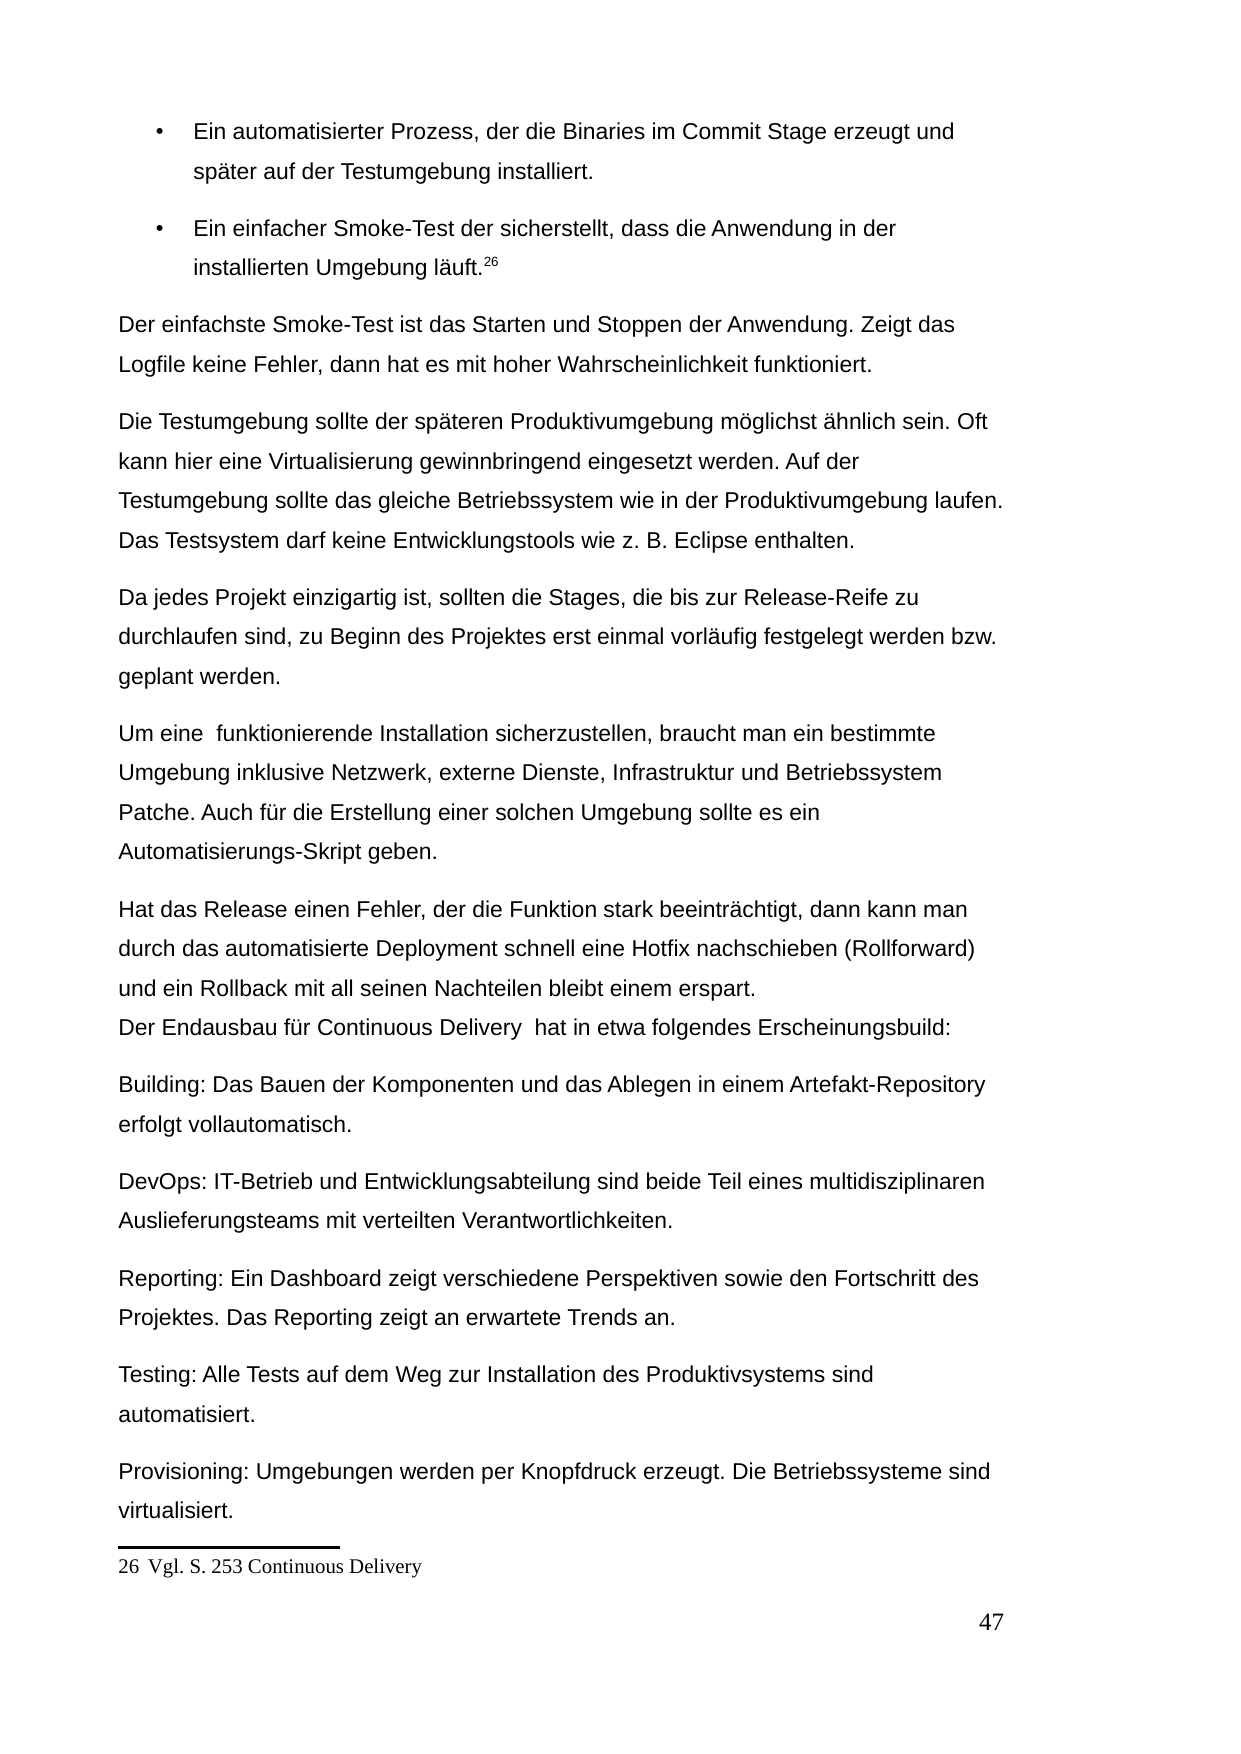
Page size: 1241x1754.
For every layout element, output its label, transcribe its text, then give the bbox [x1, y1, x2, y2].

text Building: Das Bauen der Komponenten und das Ablegen in einem Artefakt-Repository erfolgt vollautomatisch. [118, 1071, 1004, 1137]
text DevOps: IT-Betrieb und Entwicklungsabteilung sind beide Teil eines multidisziplinaren Auslieferungsteams mit verteilten Verantwortlichkeiten. [118, 1168, 1004, 1234]
list Ein einfacher Smoke-Test der sicherstellt, dass die Anwendung in der installierten Umgebung läuft. [156, 215, 1004, 281]
text Um eine funktionierende Installation sicherzustellen, braucht man ein bestimmte Umgebung inklusive Netzwerk, externe Dienste, Infrastruktur und Betriebssystem Patche. Auch für die Erstellung einer solchen Umgebung sollte es ein Automatisierungs-Skript geben. [118, 720, 1004, 865]
text Reporting: Ein Dashboard zeigt verschiedene Perspektiven sowie den Fortschritt des Projektes. Das Reporting zeigt an erwartete Trends an. [118, 1264, 1004, 1330]
text Testing: Alle Tests auf dem Weg zur Installation des Produktivsystems sind automatisiert. [118, 1361, 1004, 1427]
text Der einfachste Smoke-Test ist das Starten und Stoppen der Anwendung. Zeigt das Logfile keine Fehler, dann hat es mit hoher Wahrscheinlichkeit funktioniert. [118, 311, 1004, 377]
text Da jedes Projekt einzigartig ist, sollten die Stages, die bis zur Release-Reife zu durchlaufen sind, zu Beginn des Projektes erst einmal vorläufig festgelegt werden bzw. geplant werden. [118, 584, 1004, 689]
list Ein automatisierter Prozess, der die Binaries im Commit Stage erzeugt und später auf der Testumgebung installiert. [156, 118, 1004, 184]
text Der Endausbau für Continuous Delivery hat in etwa folgendes Erscheinungsbuild: [118, 1014, 1004, 1040]
text Hat das Release einen Fehler, der die Funktion stark beeinträchtigt, dann kann man durch das automatisierte Deployment schnell eine Hotfix nachschieben (Rollforward) und ein Rollback mit all seinen Nachteilen bleibt einem erspart. [118, 896, 1004, 1001]
text Die Testumgebung sollte der späteren Produktivumgebung möglichst ähnlich sein. Oft kann hier eine Virtualisierung gewinnbringend eingesetzt werden. Auf der Testumgebung sollte das gleiche Betriebssystem wie in der Produktivumgebung laufen. Das Testsystem darf keine Entwicklungstools wie z. B. Eclipse enthalten. [118, 408, 1004, 553]
text Provisioning: Umgebungen werden per Knopfdruck erzeugt. Die Betriebssysteme sind virtualisiert. [118, 1458, 1004, 1524]
list Vgl. S. 253 Continuous Delivery [118, 1553, 1004, 1578]
